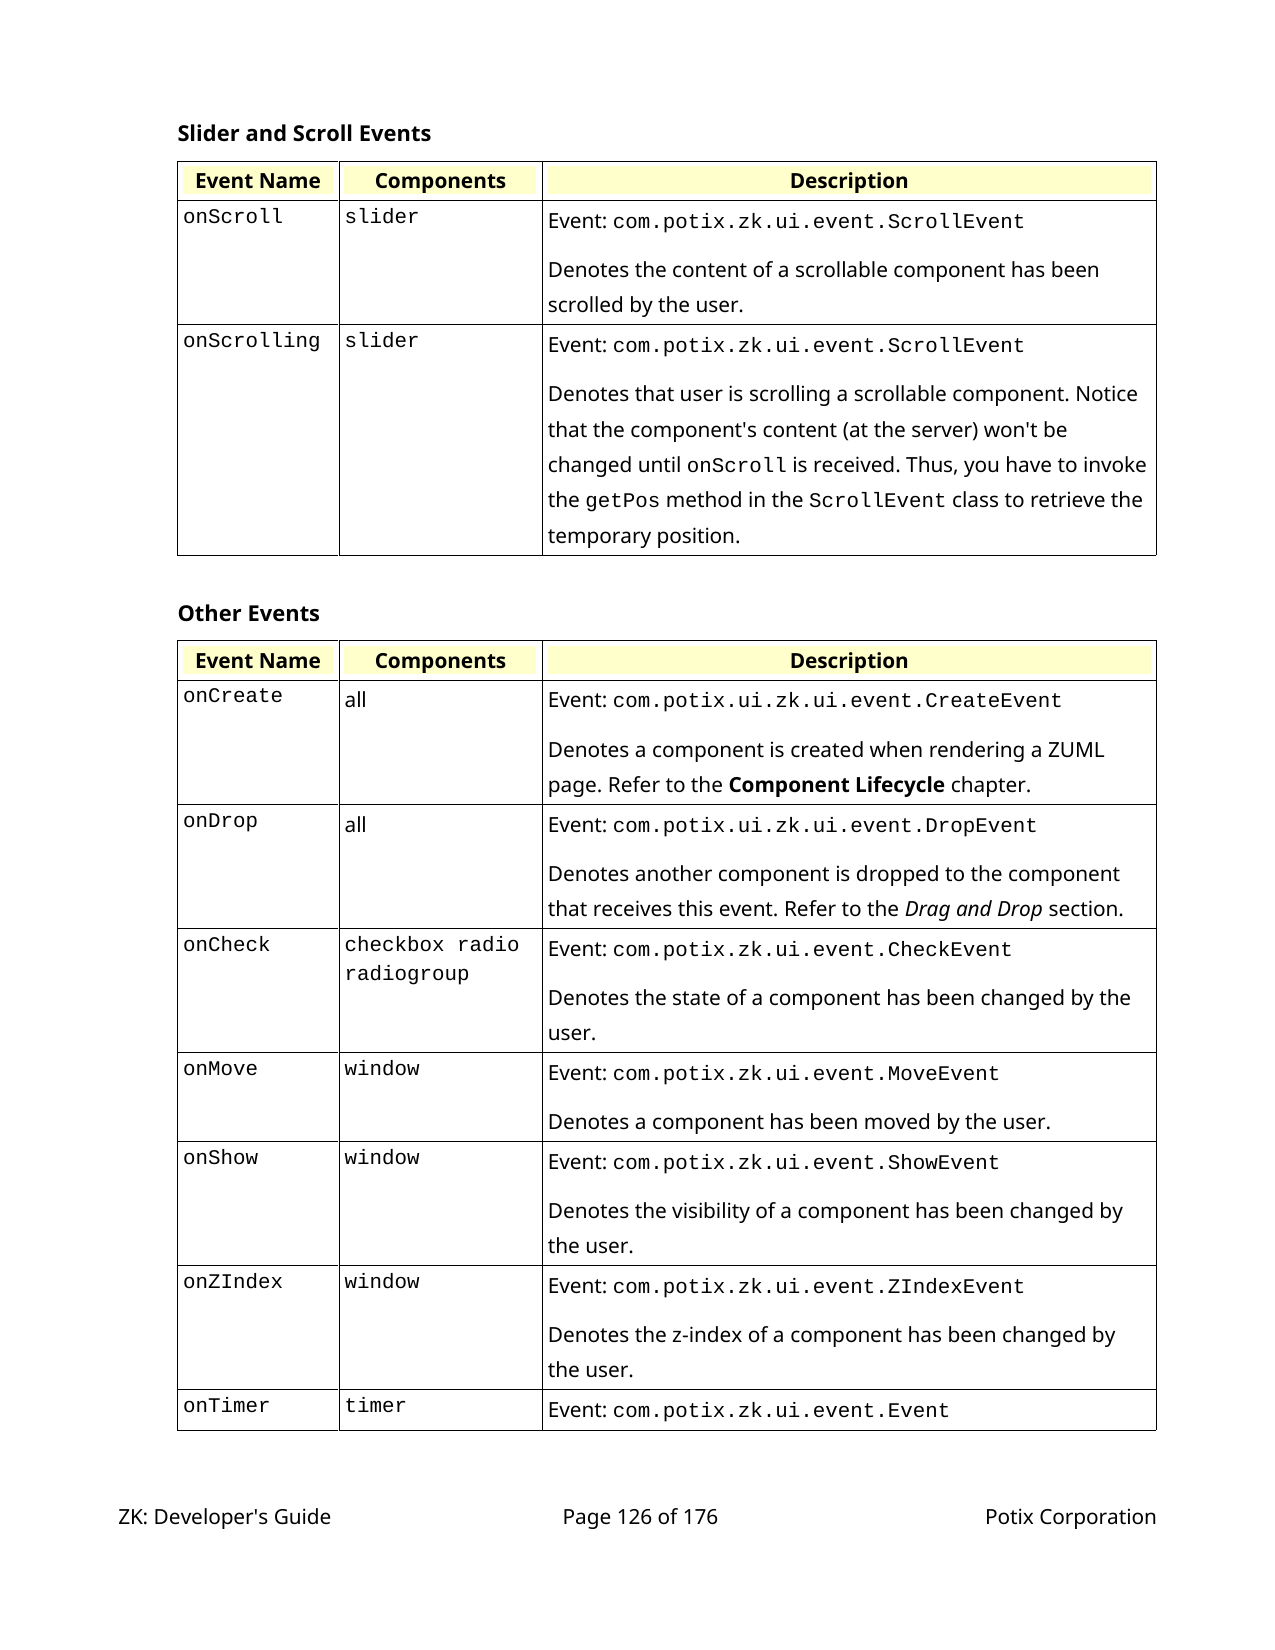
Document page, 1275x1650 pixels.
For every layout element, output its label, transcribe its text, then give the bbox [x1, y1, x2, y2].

table_cell slider [340, 325, 542, 555]
table_cell Event: com.potix.zk.ui.event.ScrollEvent Denotes the content of a scrollable component has been scrolled by the user. [543, 201, 1156, 324]
table_header Components [340, 641, 542, 680]
table_cell window [340, 1266, 542, 1389]
table_cell Event: com.potix.zk.ui.event.CheckEvent Denotes the state of a component has been changed by the user. [543, 929, 1156, 1052]
table_cell Event: com.potix.zk.ui.event.ShowEvent Denotes the visibility of a component has been changed by the user. [543, 1142, 1156, 1265]
table_header Components [340, 162, 542, 200]
table_cell Event: com.potix.ui.zk.ui.event.DropEvent Denotes another component is dropped to the component that receives this event. Refer to the Drag and Drop section. [543, 805, 1156, 928]
table_cell onCreate [178, 681, 338, 804]
table_cell onScroll [178, 201, 338, 324]
table_cell Event: com.potix.zk.ui.event.Event [543, 1390, 1156, 1430]
table_cell checkbox radio radiogroup [340, 929, 542, 1052]
table_header Event Name [178, 641, 338, 680]
table_cell onShow [178, 1142, 338, 1265]
table_header Description [543, 641, 1156, 680]
table_cell Event: com.potix.zk.ui.event.MoveEvent Denotes a component has been moved by the user. [543, 1053, 1156, 1141]
table_cell onZIndex [178, 1266, 338, 1389]
subtitle Other Events [177, 597, 1157, 627]
table_cell all [340, 805, 542, 928]
table_cell all [340, 681, 542, 804]
table_cell Event: com.potix.zk.ui.event.ZIndexEvent Denotes the z-index of a component has been changed by the user. [543, 1266, 1156, 1389]
table_cell slider [340, 201, 542, 324]
table_cell onScrolling [178, 325, 338, 555]
table_cell onTimer [178, 1390, 338, 1430]
table_cell window [340, 1142, 542, 1265]
subtitle Slider and Scroll Events [177, 118, 1157, 148]
table_cell onCheck [178, 929, 338, 1052]
table_cell window [340, 1053, 542, 1141]
table_header Description [543, 162, 1156, 200]
table_cell Event: com.potix.ui.zk.ui.event.CreateEvent Denotes a component is created when rendering a ZUML page. Refer to the Component Lifecycle chapter. [543, 681, 1156, 804]
table_cell Event: com.potix.zk.ui.event.ScrollEvent Denotes that user is scrolling a scrollable component. Notice that the component's content (at the server) won't be changed until onScroll is received. Thus, you have to invoke the getPos method in the ScrollEvent class to retrieve the temporary position. [543, 325, 1156, 555]
table_cell onDrop [178, 805, 338, 928]
table_header Event Name [178, 162, 338, 200]
table_cell timer [340, 1390, 542, 1430]
table_cell onMove [178, 1053, 338, 1141]
